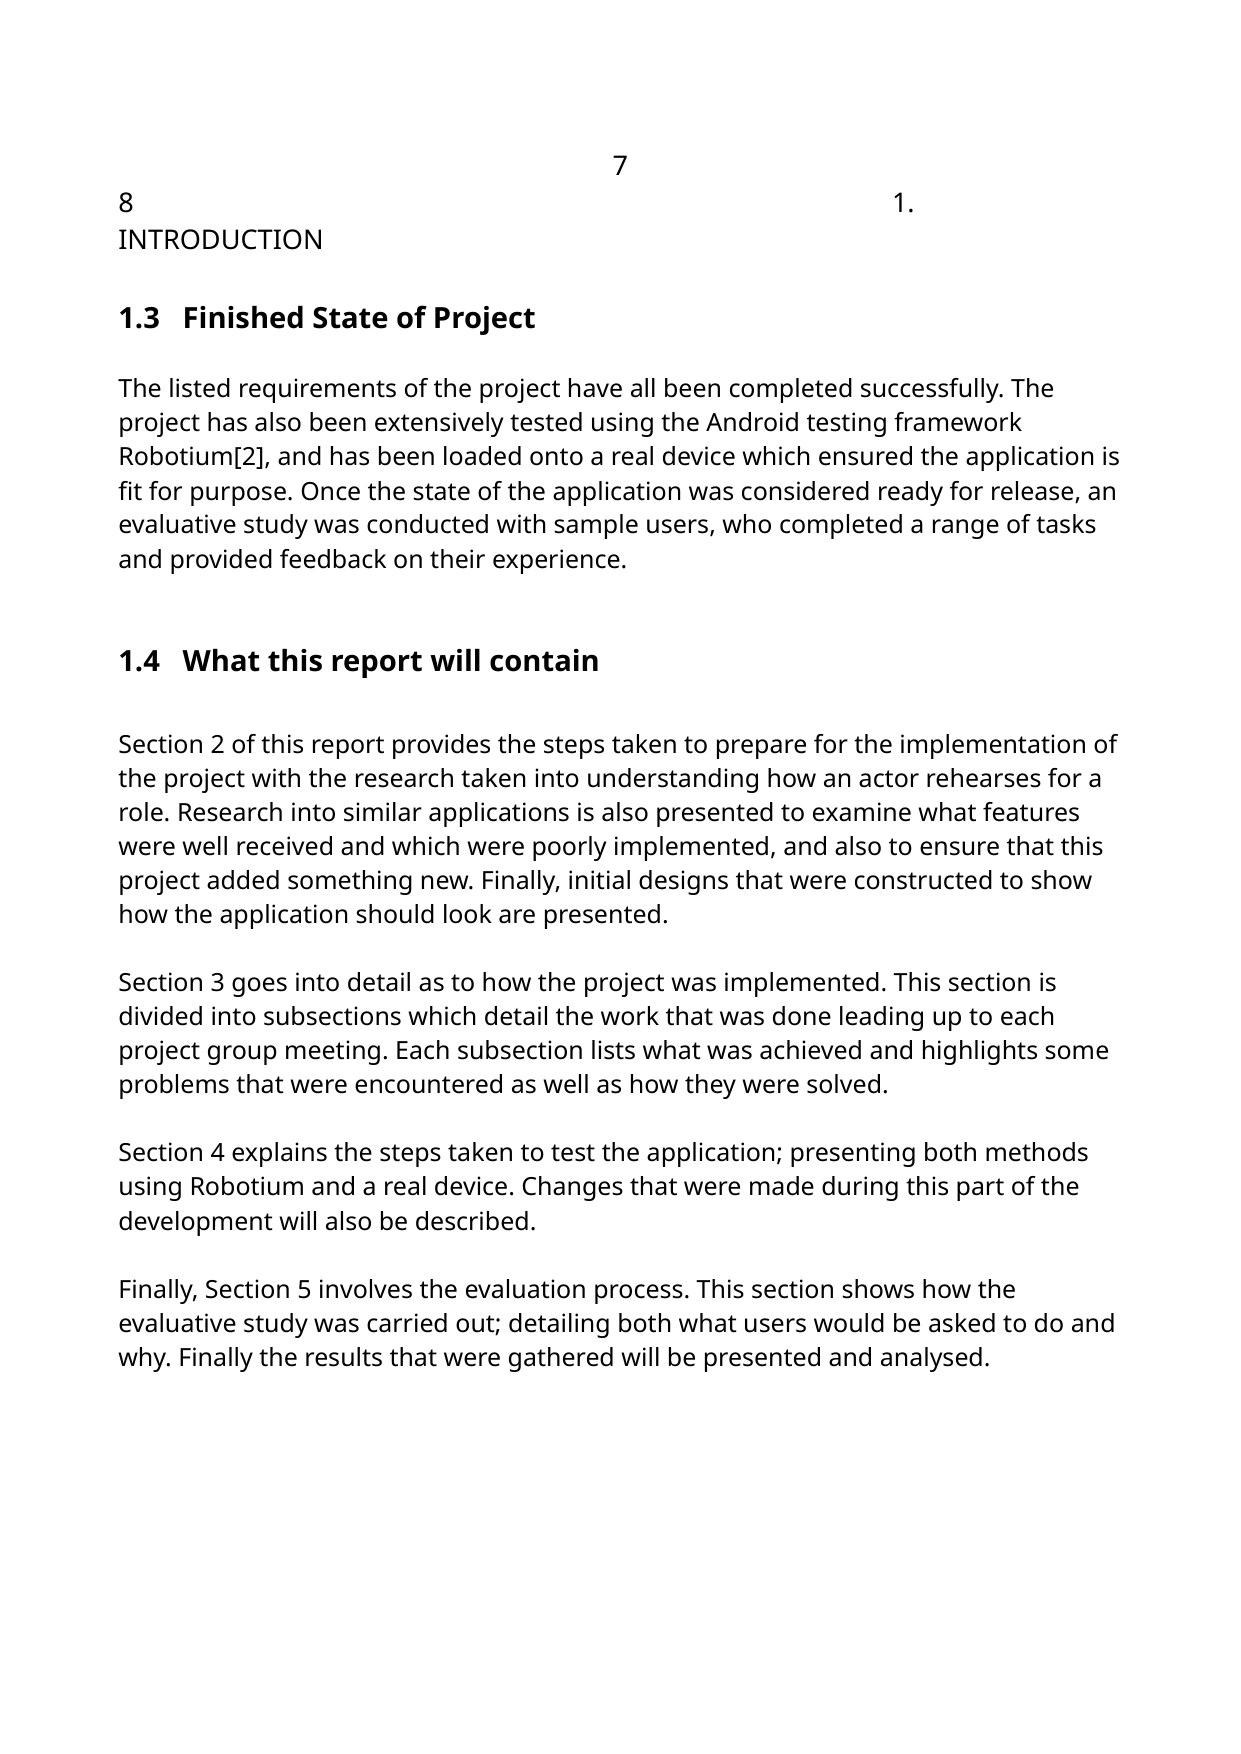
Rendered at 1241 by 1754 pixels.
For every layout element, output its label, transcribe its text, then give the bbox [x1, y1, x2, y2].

text Section 3 goes into detail as to how the project was implemented. This section is divided into subsections which detail the work that was done leading up to each project group meeting. Each subsection lists what was achieved and highlights some problems that were encountered as well as how they were solved. [118, 965, 1122, 1101]
text 7 [118, 147, 1122, 184]
text 1.3 Finished State of Project [118, 297, 1122, 337]
text Section 2 of this report provides the steps taken to prepare for the implementation of the project with the research taken into understanding how an actor rehearses for a role. Research into similar applications is also presented to examine what features were well received and which were poorly implemented, and also to ensure that this project added something new. Finally, initial designs that were constructed to show how the application should look are presented. [118, 726, 1122, 931]
text Finally, Section 5 involves the evaluation process. This section shows how the evaluative study was carried out; detailing both what users would be asked to do and why. Finally the results that were gathered will be presented and analysed. [118, 1271, 1122, 1373]
text Section 4 explains the steps taken to test the application; presenting both methods using Robotium and a real device. Changes that were made during this part of the development will also be described. [118, 1135, 1122, 1237]
subtitle 1.4 What this report will contain [118, 640, 1122, 680]
text The listed requirements of the project have all been completed successfully. The project has also been extensively tested using the Android testing framework Robotium[2], and has been loaded onto a real device which ensured the application is fit for purpose. Once the state of the application was considered ready for release, an evaluative study was conducted with sample users, who completed a range of tasks and provided feedback on their experience. [118, 371, 1122, 575]
text 8 1. INTRODUCTION [118, 184, 1122, 257]
